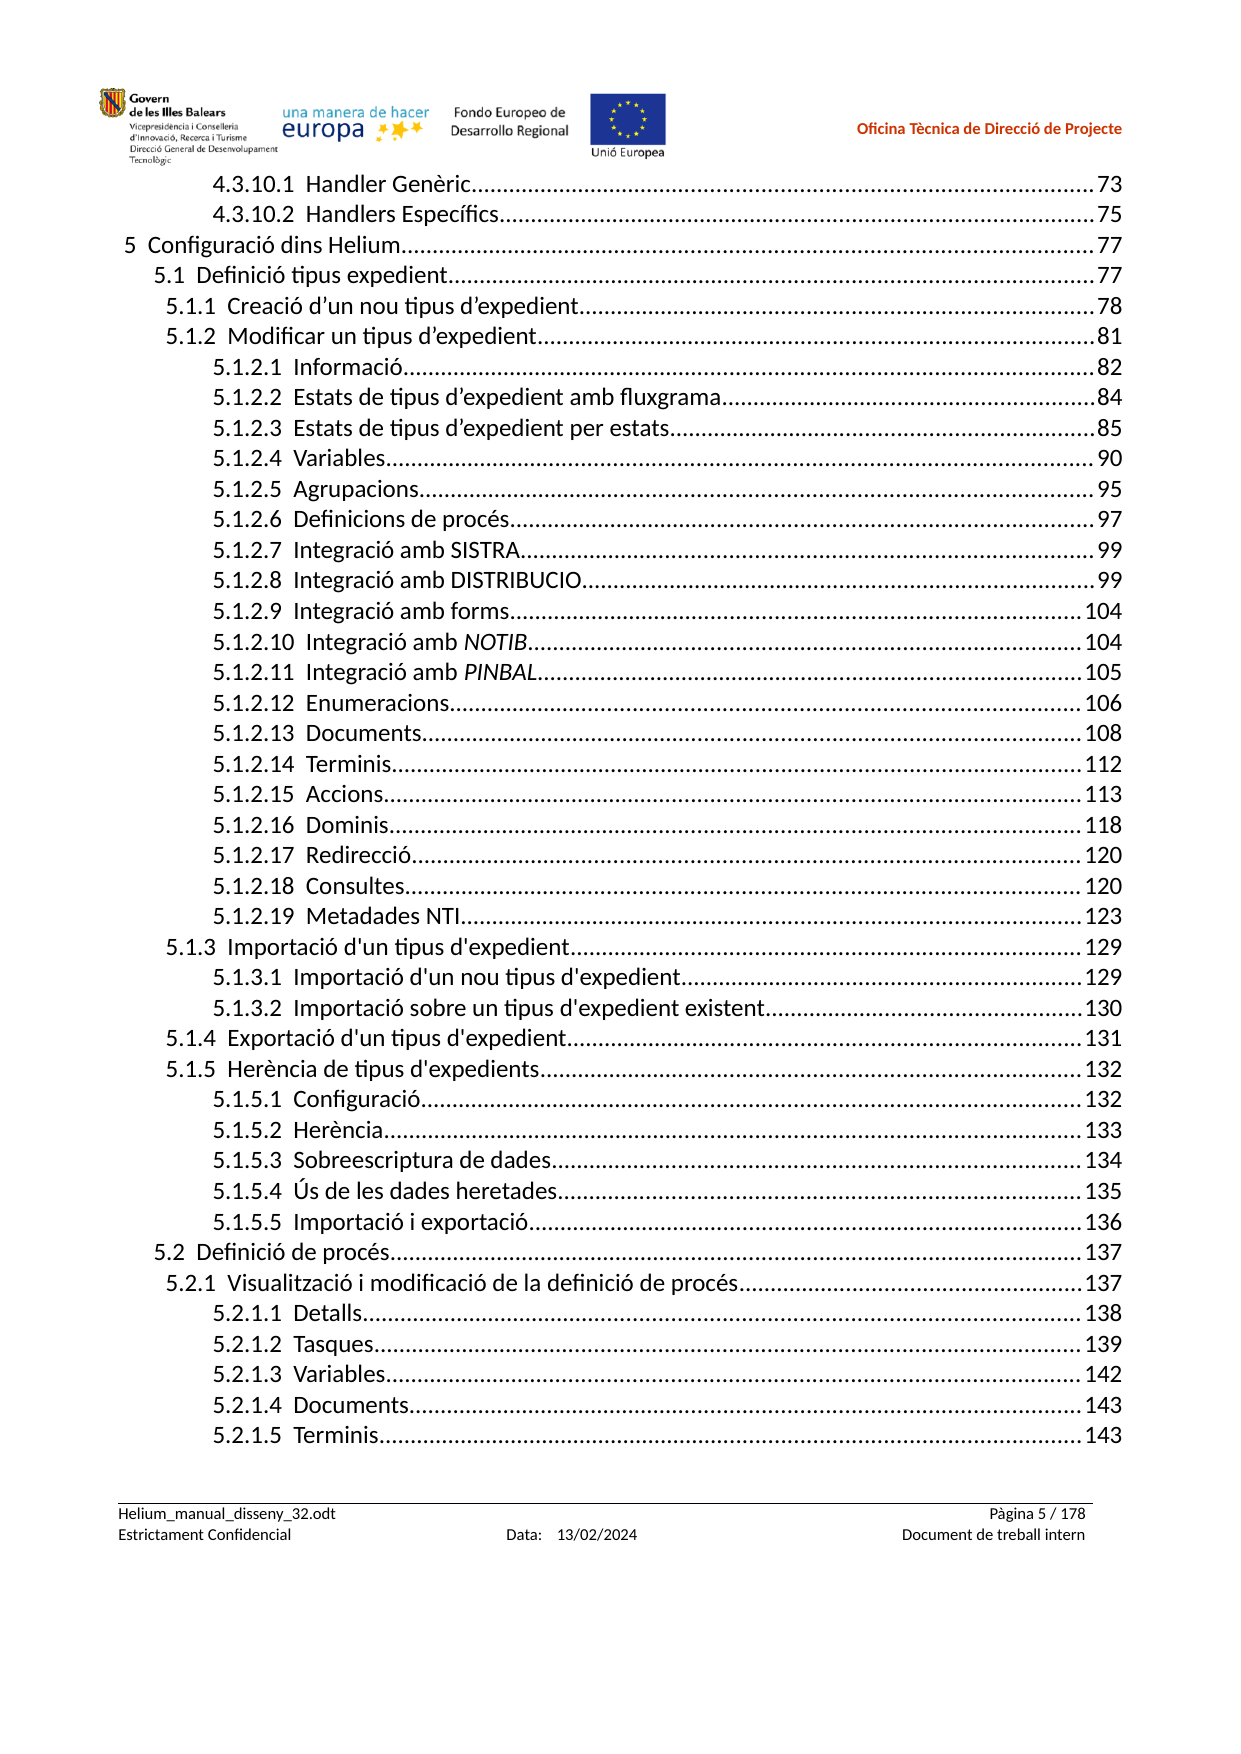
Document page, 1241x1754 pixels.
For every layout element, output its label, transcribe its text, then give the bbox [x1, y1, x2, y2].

text 5.1.2.4 Variables 90 [207, 443, 1122, 473]
text 5.2.1.1 Detalls 138 [207, 1297, 1122, 1328]
text 5.2.1.5 Terminis 143 [207, 1419, 1122, 1450]
text 5.1.2.17 Redirecció 120 [207, 839, 1122, 870]
text 5.1.3.1 Importació d'un nou tipus d'expedient 129 [207, 961, 1122, 992]
text 5.1.2.7 Integració amb SISTRA 99 [207, 534, 1122, 565]
text 5.1.2.10 Integració amb NOTIB 104 [207, 626, 1122, 656]
text 5.1.2.19 Metadades NTI 123 [207, 900, 1122, 931]
text 5.1.2.12 Enumeracions 106 [207, 687, 1122, 717]
text 5.1.5.1 Configuració 132 [207, 1083, 1122, 1114]
text 5.1.2.2 Estats de tipus d’expedient amb fluxgrama 84 [207, 382, 1122, 412]
text 5.1.2.11 Integració amb PINBAL 105 [207, 656, 1122, 687]
text 5.1.2.14 Terminis 112 [207, 748, 1122, 778]
text 5.1.2 Modificar un tipus d’expedient 81 [160, 321, 1122, 351]
text 5.1.2.5 Agrupacions 95 [207, 473, 1122, 504]
text 5.1.5.5 Importació i exportació 136 [207, 1206, 1122, 1236]
text 5.1.2.3 Estats de tipus d’expedient per estats 85 [207, 412, 1122, 443]
text 5.1.5 Herència de tipus d'expedients 132 [160, 1053, 1122, 1083]
text 5.1.2.15 Accions 113 [207, 778, 1122, 809]
text 4.3.10.1 Handler Genèric 73 [207, 168, 1122, 198]
text 5.2.1.3 Variables 142 [207, 1358, 1122, 1389]
text 5.1.3 Importació d'un tipus d'expedient 129 [160, 931, 1122, 961]
text 5.1.2.16 Dominis 118 [207, 809, 1122, 839]
text 5.1.4 Exportació d'un tipus d'expedient 131 [160, 1022, 1122, 1053]
text 5.1.2.1 Informació 82 [207, 351, 1122, 382]
text 5.1.5.2 Herència 133 [207, 1114, 1122, 1144]
text 5.1.5.4 Ús de les dades heretades 135 [207, 1175, 1122, 1206]
text 5.1.2.18 Consultes 120 [207, 870, 1122, 900]
text 5.2.1.2 Tasques 139 [207, 1328, 1122, 1358]
text 5.1.5.3 Sobreescriptura de dades 134 [207, 1144, 1122, 1175]
text 4.3.10.2 Handlers Específics 75 [207, 198, 1122, 229]
text 5 Configuració dins Helium 77 [118, 229, 1122, 259]
text 5.1.1 Creació d’un nou tipus d’expedient 78 [160, 290, 1122, 321]
picture [99, 87, 668, 166]
text 5.1 Definició tipus expedient 77 [148, 259, 1122, 290]
text 5.1.2.9 Integració amb forms 104 [207, 595, 1122, 626]
text 5.1.3.2 Importació sobre un tipus d'expedient existent 130 [207, 992, 1122, 1022]
text 5.2.1.4 Documents 143 [207, 1389, 1122, 1419]
text 5.2.1 Visualització i modificació de la definició de procés 137 [160, 1267, 1122, 1297]
text 5.1.2.6 Definicions de procés 97 [207, 504, 1122, 534]
text 5.1.2.13 Documents 108 [207, 717, 1122, 748]
text 5.2 Definició de procés 137 [148, 1236, 1122, 1267]
text 5.1.2.8 Integració amb DISTRIBUCIO 99 [207, 565, 1122, 595]
